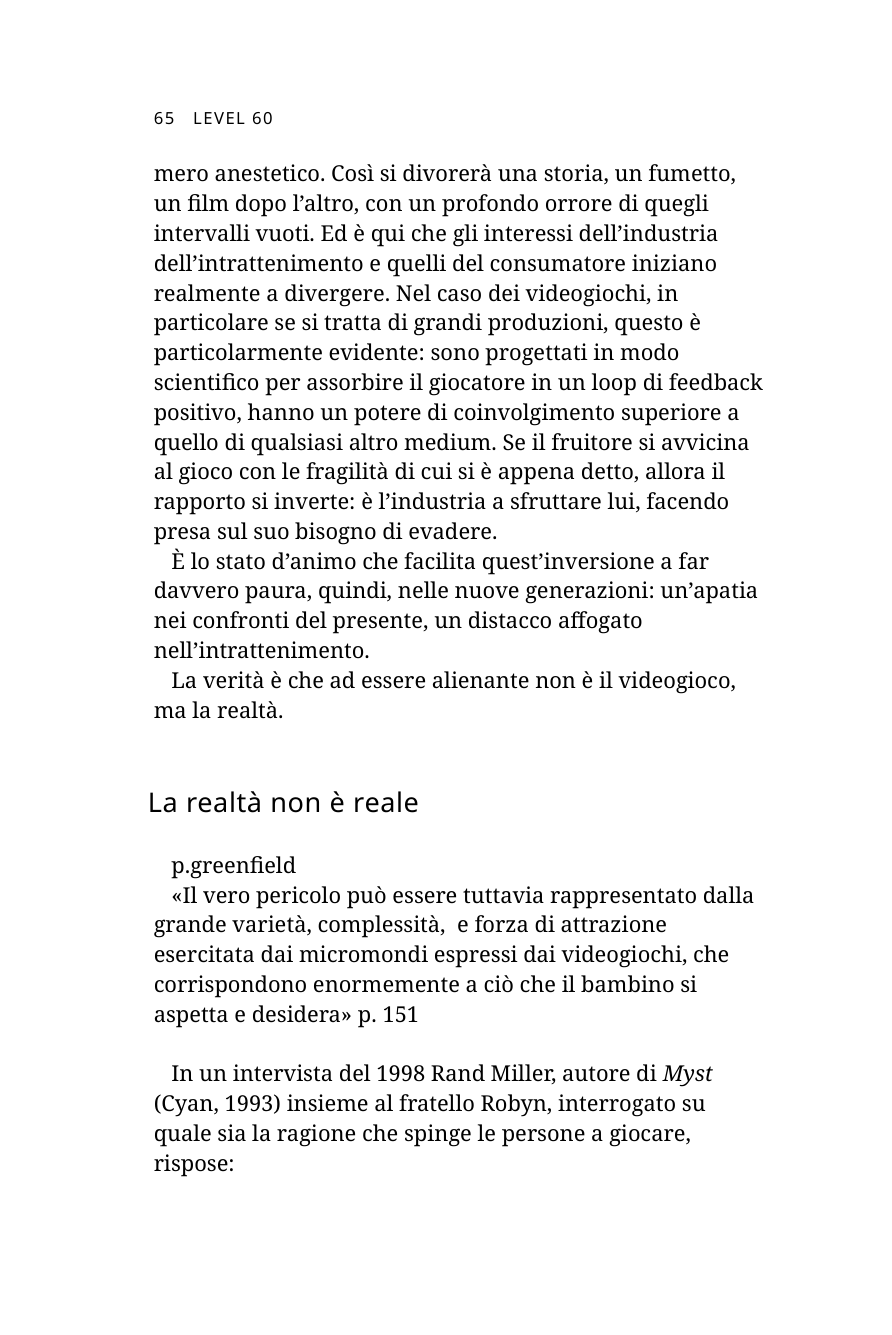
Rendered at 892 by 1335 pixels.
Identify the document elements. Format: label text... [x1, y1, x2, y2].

subtitle La realtà non è reale [148, 783, 768, 820]
text mero anestetico. Così si divorerà una storia, un fumetto, un film dopo l’altro, con un profondo orrore di quegli intervalli vuoti. Ed è qui che gli interessi dell’industria dell’intrattenimento e quelli del consumatore iniziano realmente a divergere. Nel caso dei videogiochi, in particolare se si tratta di grandi produzioni, questo è particolarmente evidente: sono progettati in modo scientifico per assorbire il giocatore in un loop di feedback positivo, hanno un potere di coinvolgimento superiore a quello di qualsiasi altro medium. Se il fruitore si avvicina al gioco con le fragilità di cui si è appena detto, allora il rapporto si inverte: è l’industria a sfruttare lui, facendo presa sul suo bisogno di evadere. [153, 158, 768, 546]
text La verità è che ad essere alienante non è il videogioco, ma la realtà. [153, 665, 768, 724]
text È lo stato d’animo che facilita quest’inversione a far davvero paura, quindi, nelle nuove generazioni: un’apatia nei confronti del presente, un distacco affogato nell’intrattenimento. [153, 546, 768, 665]
text «Il vero pericolo può essere tuttavia rappresentato dalla grande varietà, complessità, e forza di attrazione esercitata dai micromondi espressi dai videogiochi, che corrispondono enormemente a ciò che il bambino si aspetta e desidera» p. 151 [153, 880, 768, 1029]
text In un intervista del 1998 Rand Miller, autore di Myst (Cyan, 1993) insieme al fratello Robyn, interrogato su quale sia la ragione che spinge le persone a giocare, rispose: [153, 1058, 768, 1178]
text p.greenfield [153, 850, 768, 880]
